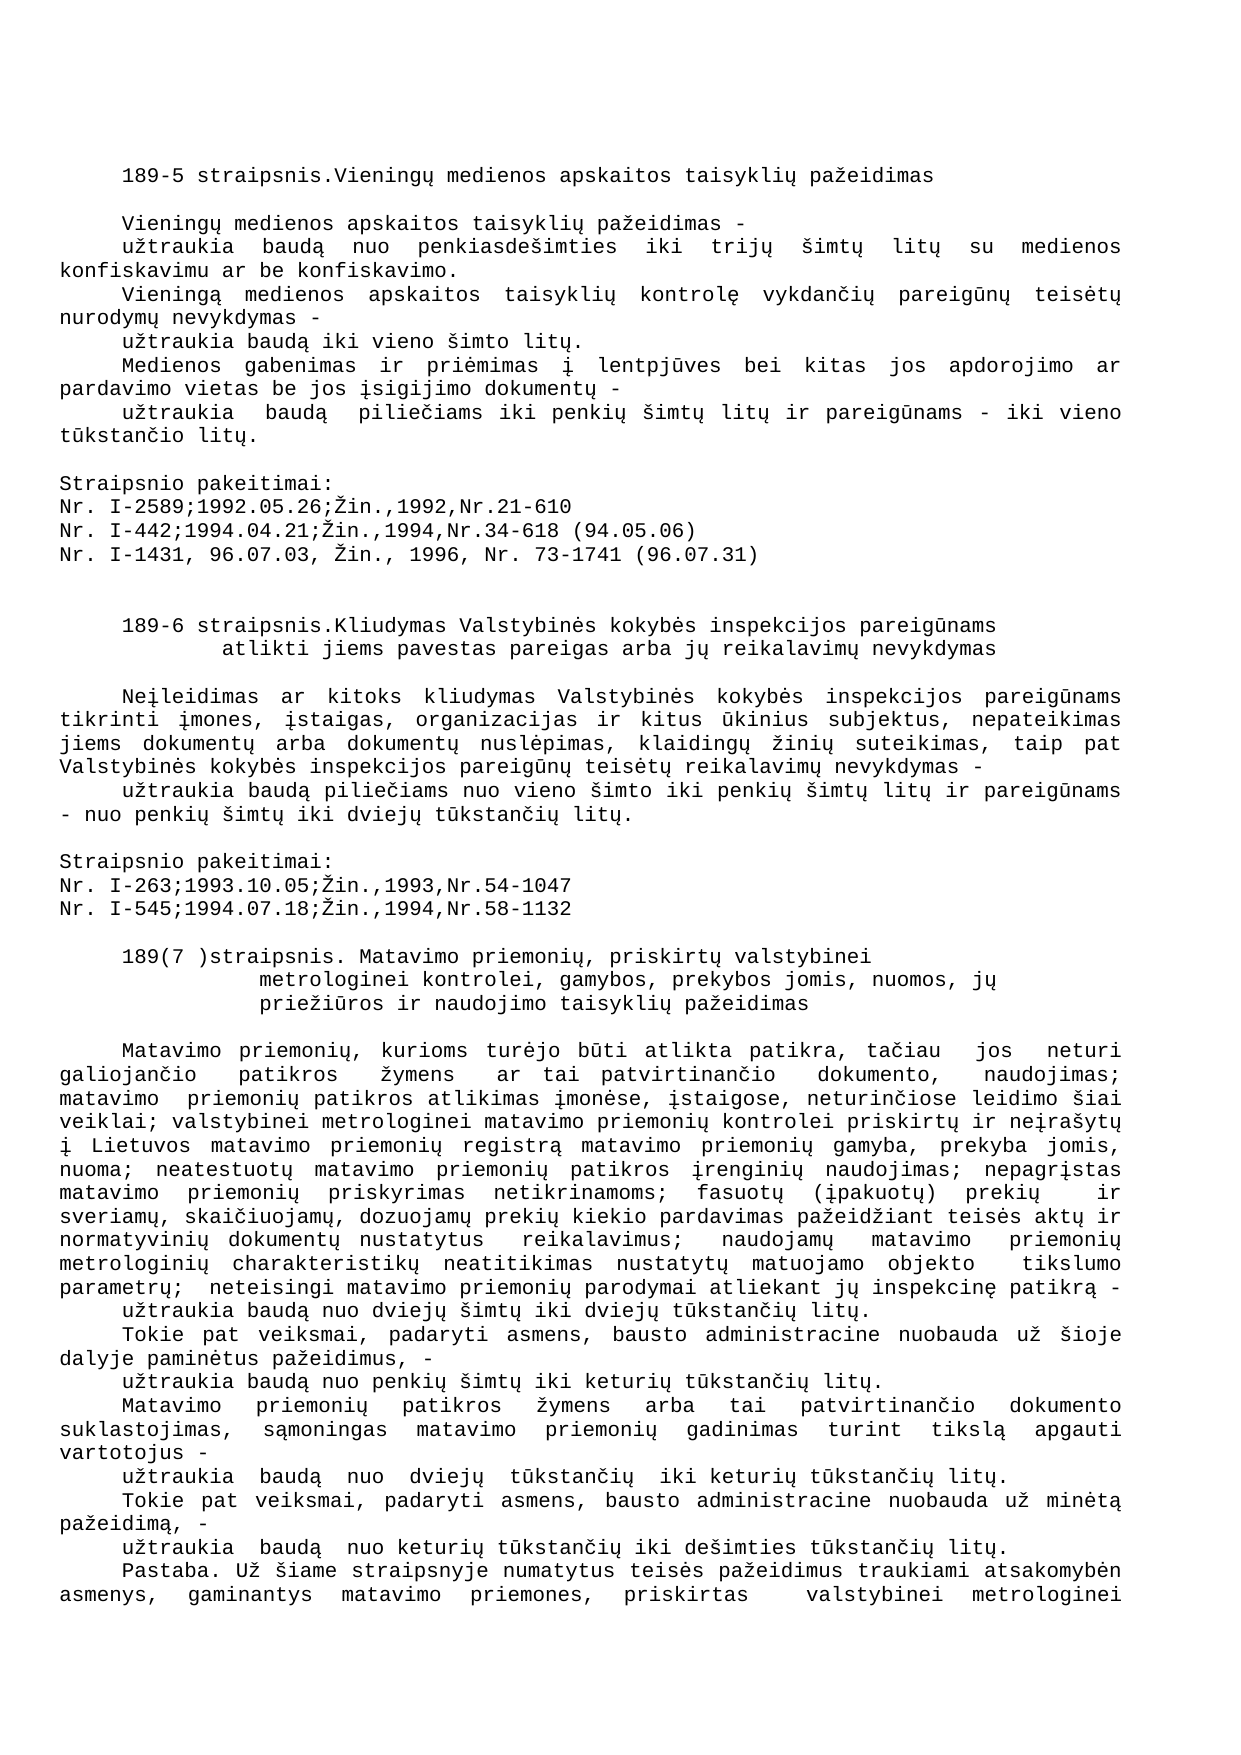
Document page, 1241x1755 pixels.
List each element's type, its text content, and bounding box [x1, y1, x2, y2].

text užtraukia baudą nuo penkiasdešimties iki trijų šimtų litų su medienos konfiskavimu ar be konfiskavimo. [59, 236, 1122, 284]
text Straipsnio pakeitimai: [59, 851, 1122, 875]
text Medienos gabenimas ir priėmimas į lentpjūves bei kitas jos apdorojimo ar pardavimo vietas be jos įsigijimo dokumentų - [59, 354, 1122, 402]
text Nr. I-1431, 96.07.03, Žin., 1996, Nr. 73-1741 (96.07.31) [59, 544, 1122, 567]
text metrologinei kontrolei, gamybos, prekybos jomis, nuomos, jų [59, 969, 1122, 993]
text Vieningą medienos apskaitos taisyklių kontrolę vykdančių pareigūnų teisėtų nurodymų nevykdymas - [59, 284, 1122, 331]
text užtraukia baudą nuo penkių šimtų iki keturių tūkstančių litų. [59, 1371, 1122, 1395]
text 189(7 )straipsnis. Matavimo priemonių, priskirtų valstybinei [59, 946, 1122, 969]
text priežiūros ir naudojimo taisyklių pažeidimas [59, 993, 1122, 1017]
text Pastaba. Už šiame straipsnyje numatytus teisės pažeidimus traukiami atsakomybėn asmenys, gaminantys matavimo priemones, priskirtas valstybinei metrologinei [59, 1561, 1122, 1608]
text Neįleidimas ar kitoks kliudymas Valstybinės kokybės inspekcijos pareigūnams tikrinti įmones, įstaigas, organizacijas ir kitus ūkinius subjektus, nepateikimas jiems dokumentų arba dokumentų nuslėpimas, klaidingų žinių suteikimas, taip pat Valstybinės kokybės inspekcijos pareigūnų teisėtų reikalavimų nevykdymas - [59, 686, 1122, 780]
text Straipsnio pakeitimai: [59, 473, 1122, 496]
text 189-5 straipsnis.Vieningų medienos apskaitos taisyklių pažeidimas [59, 165, 1122, 189]
text Matavimo priemonių, kurioms turėjo būti atlikta patikra, tačiau jos neturi galiojančio patikros žymens ar tai patvirtinančio dokumento, naudojimas; matavimo priemonių patikros atlikimas įmonėse, įstaigose, neturinčiose leidimo šiai veiklai; valstybinei metrologinei matavimo priemonių kontrolei priskirtų ir neįrašytų į Lietuvos matavimo priemonių registrą matavimo priemonių gamyba, prekyba jomis, nuoma; neatestuotų matavimo priemonių patikros įrenginių naudojimas; nepagrįstas matavimo priemonių priskyrimas netikrinamoms; fasuotų (įpakuotų) prekių ir sveriamų, skaičiuojamų, dozuojamų prekių kiekio pardavimas pažeidžiant teisės aktų ir normatyvinių dokumentų nustatytus reikalavimus; naudojamų matavimo priemonių metrologinių charakteristikų neatitikimas nustatytų matuojamo objekto tikslumo parametrų; neteisingi matavimo priemonių parodymai atliekant jų inspekcinę patikrą - [59, 1040, 1122, 1300]
text atlikti jiems pavestas pareigas arba jų reikalavimų nevykdymas [59, 638, 1122, 662]
text užtraukia baudą nuo dviejų tūkstančių iki keturių tūkstančių litų. [59, 1466, 1122, 1489]
text Nr. I-545;1994.07.18;Žin.,1994,Nr.58-1132 [59, 898, 1122, 922]
text užtraukia baudą piliečiams nuo vieno šimto iki penkių šimtų litų ir pareigūnams - nuo penkių šimtų iki dviejų tūkstančių litų. [59, 780, 1122, 827]
text Nr. I-442;1994.04.21;Žin.,1994,Nr.34-618 (94.05.06) [59, 520, 1122, 544]
text Tokie pat veiksmai, padaryti asmens, bausto administracine nuobauda už minėtą pažeidimą, - [59, 1489, 1122, 1537]
text 189-6 straipsnis.Kliudymas Valstybinės kokybės inspekcijos pareigūnams [59, 615, 1122, 638]
text Nr. I-2589;1992.05.26;Žin.,1992,Nr.21-610 [59, 496, 1122, 520]
text Vieningų medienos apskaitos taisyklių pažeidimas - [59, 213, 1122, 236]
text užtraukia baudą nuo dviejų šimtų iki dviejų tūkstančių litų. [59, 1300, 1122, 1324]
text užtraukia baudą iki vieno šimto litų. [59, 331, 1122, 354]
text Tokie pat veiksmai, padaryti asmens, bausto administracine nuobauda už šioje dalyje paminėtus pažeidimus, - [59, 1324, 1122, 1371]
text Matavimo priemonių patikros žymens arba tai patvirtinančio dokumento suklastojimas, sąmoningas matavimo priemonių gadinimas turint tikslą apgauti vartotojus - [59, 1395, 1122, 1466]
text užtraukia baudą nuo keturių tūkstančių iki dešimties tūkstančių litų. [59, 1537, 1122, 1561]
text Nr. I-263;1993.10.05;Žin.,1993,Nr.54-1047 [59, 875, 1122, 898]
text užtraukia baudą piliečiams iki penkių šimtų litų ir pareigūnams - iki vieno tūkstančio litų. [59, 402, 1122, 449]
